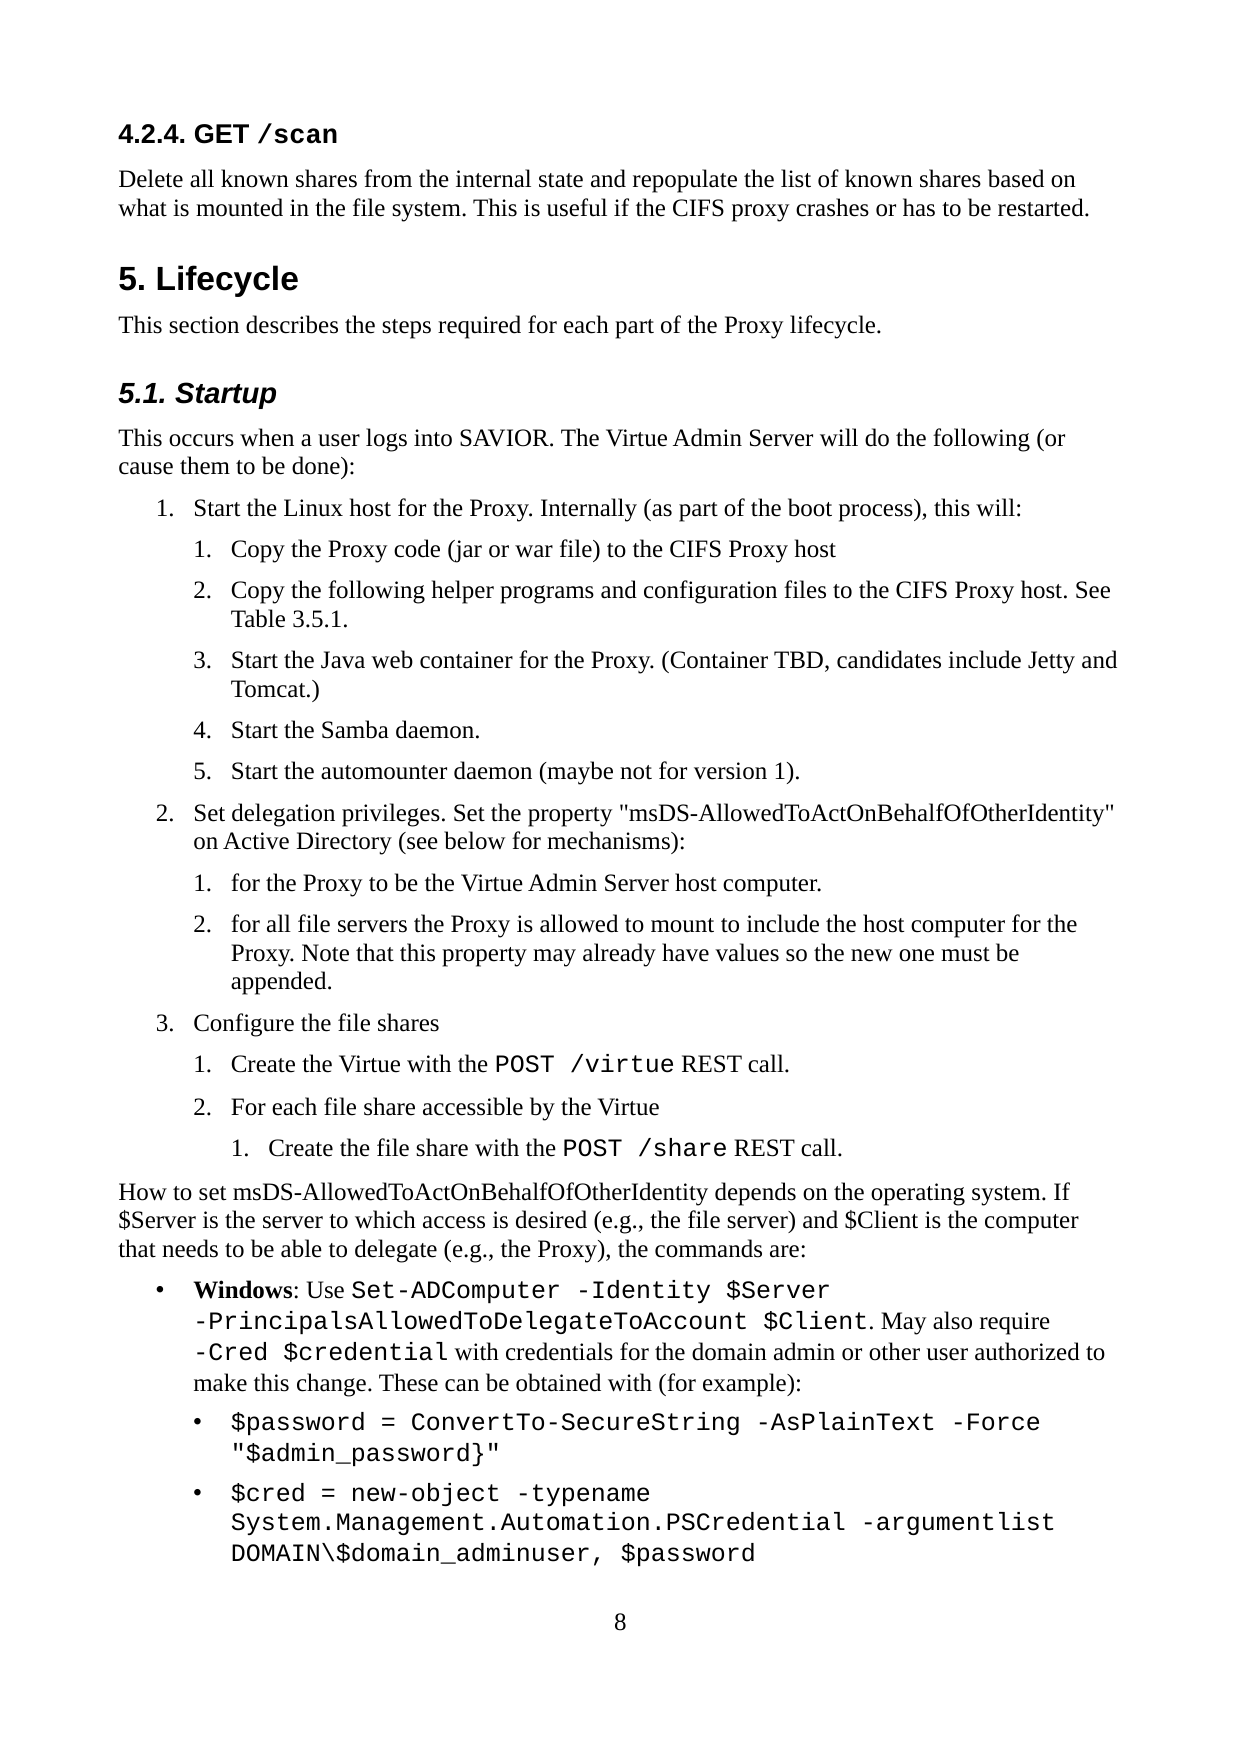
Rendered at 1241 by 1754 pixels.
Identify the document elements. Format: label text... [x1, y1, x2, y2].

subtitle Startup [118, 377, 1122, 410]
list Set delegation privileges. Set the property "msDS-AllowedToActOnBehalfOfOtherIdentity" on Active Directory (see below for mechanisms): [156, 798, 1122, 855]
list Windows: Use Set-ADComputer -Identity $Server -PrincipalsAllowedToDelegateToAccount $Client. May also require -Cred $credential with credentials for the domain admin or other user authorized to make this change. These can be obtained with (for example): [156, 1276, 1122, 1397]
list for all file servers the Proxy is allowed to mount to include the host computer for the Proxy. Note that this property may already have values so the new one must be appended. [193, 909, 1122, 995]
text How to set msDS-AllowedToActOnBehalfOfOtherIdentity depends on the operating system. If $Server is the server to which access is desired (e.g., the file server) and $Client is the computer that needs to be able to delegate (e.g., the Proxy), the commands are: [118, 1177, 1122, 1263]
subtitle Lifecycle [118, 259, 1122, 298]
list Start the automounter daemon (maybe not for version 1). [193, 756, 1122, 785]
list Start the Linux host for the Proxy. Internally (as part of the boot process), this will: [156, 493, 1122, 521]
list for the Proxy to be the Virtue Admin Server host computer. [193, 868, 1122, 896]
text This section describes the steps required for each part of the Proxy lifecycle. [118, 310, 1122, 339]
list Create the file share with the POST /share REST call. [231, 1133, 1122, 1164]
subtitle GET /scan [118, 118, 1122, 152]
list Start the Java web container for the Proxy. (Container TBD, candidates include Jetty and Tomcat.) [193, 645, 1122, 703]
list Copy the following helper programs and configuration files to the CIFS Proxy host. See Table 3.5.1. [193, 575, 1122, 633]
text This occurs when a user logs into SAVIOR. The Virtue Admin Server will do the following (or cause them to be done): [118, 423, 1122, 480]
list Start the Samba daemon. [193, 715, 1122, 744]
list $password = ConvertTo-SecureString -AsPlainText -Force "$admin_password}" [193, 1409, 1122, 1468]
list Configure the file shares [156, 1008, 1122, 1036]
list $cred = new-object -typename System.Management.Automation.PSCredential -argumentlist DOMAIN\$domain_adminuser, $password [193, 1481, 1122, 1568]
list Copy the Proxy code (jar or war file) to the CIFS Proxy host [193, 534, 1122, 563]
text Delete all known shares from the internal state and repopulate the list of known shares based on what is mounted in the file system. This is useful if the CIFS proxy crashes or has to be restarted. [118, 164, 1122, 222]
list Create the Virtue with the POST /virtue REST call. [193, 1049, 1122, 1080]
list For each file share accessible by the Virtue [193, 1092, 1122, 1121]
